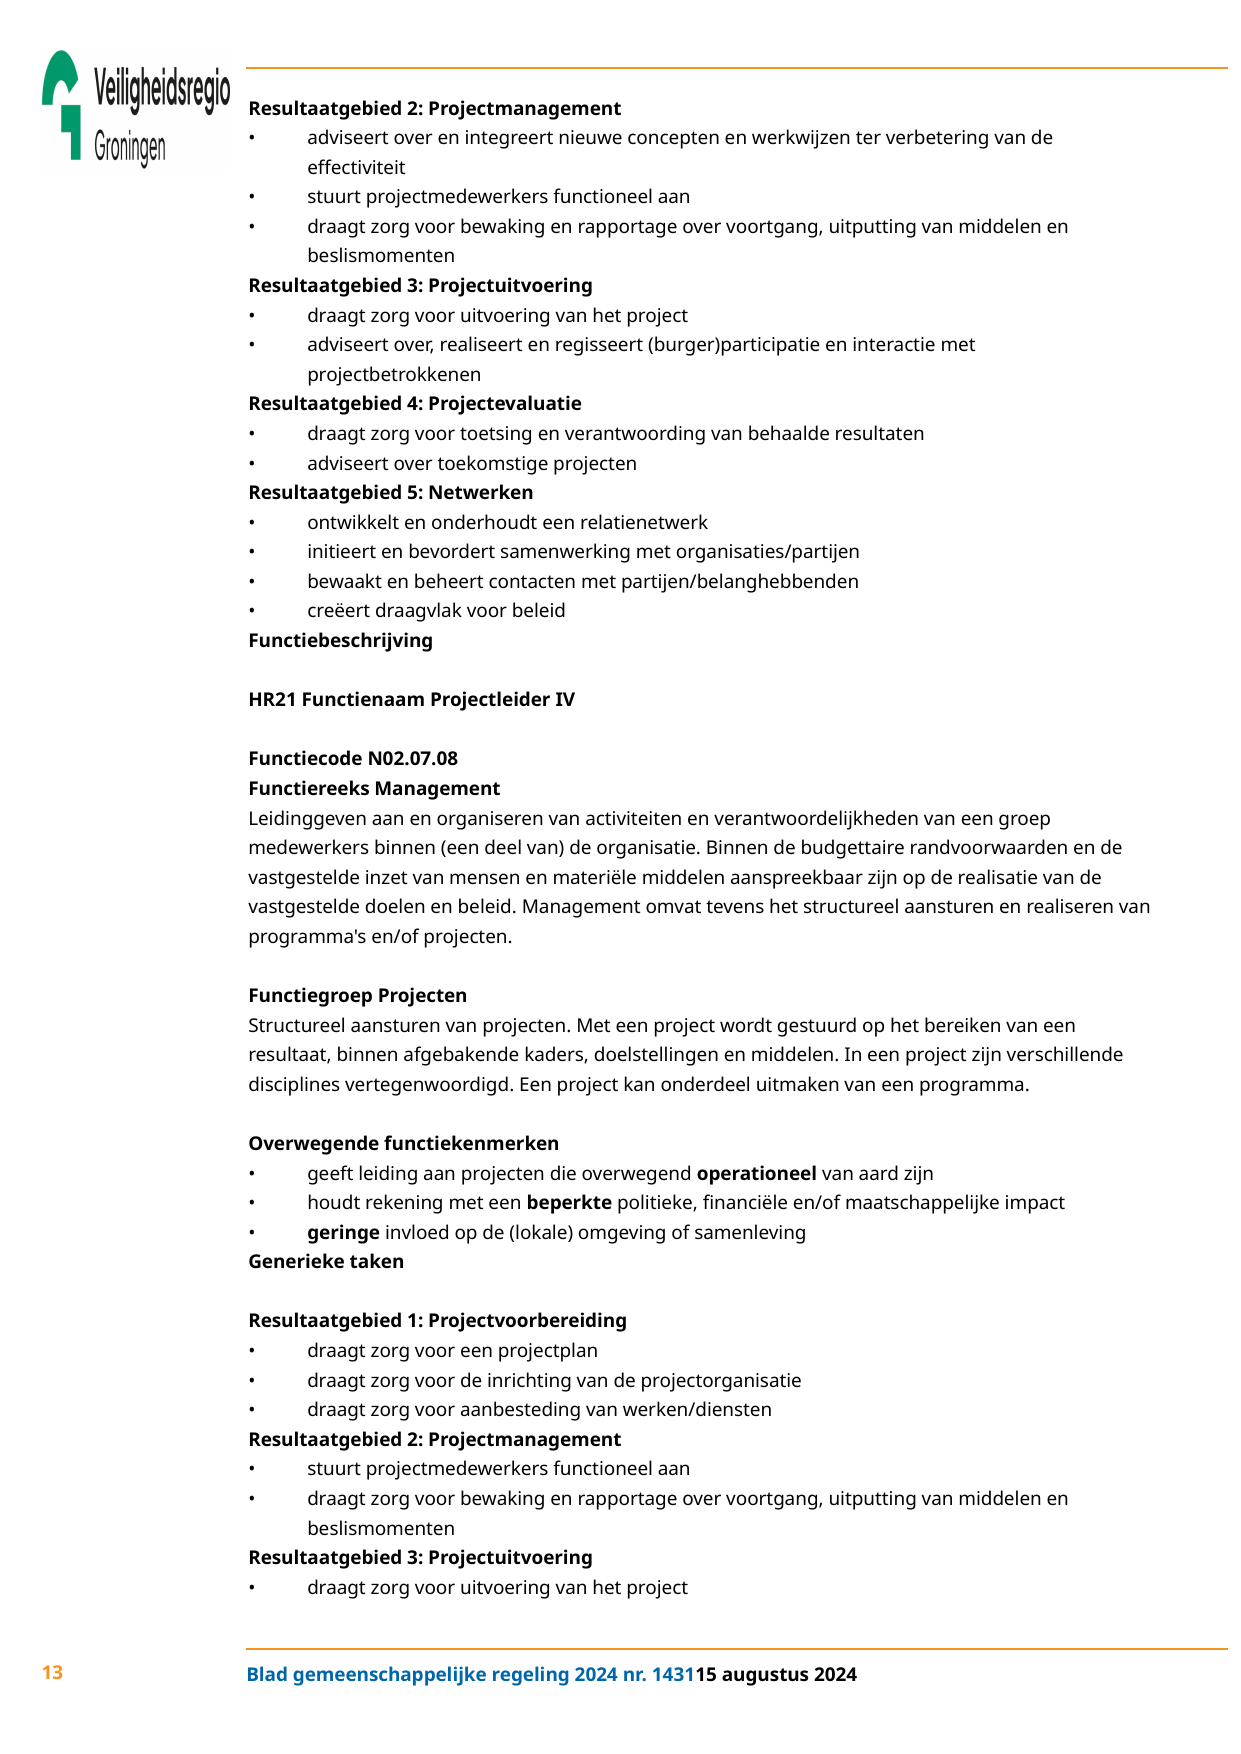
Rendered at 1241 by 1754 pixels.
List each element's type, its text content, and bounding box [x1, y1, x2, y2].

list adviseert over toekomstige projecten [248, 450, 1152, 476]
list creëert draagvlak voor beleid [248, 598, 1152, 623]
list draagt zorg voor een projectplan [248, 1337, 1152, 1363]
text Functiegroep Projecten [248, 982, 1152, 1008]
text Functiecode N02.07.08 [248, 746, 1152, 771]
text Resultaatgebied 2: Projectmanagement [248, 95, 1152, 121]
picture [41, 47, 231, 172]
list stuurt projectmedewerkers functioneel aan [248, 183, 1152, 209]
text HR21 Functienaam Projectleider IV [248, 686, 1152, 712]
list ontwikkelt en onderhoudt een relatienetwerk [248, 509, 1152, 535]
list geringe invloed op de (lokale) omgeving of samenleving [248, 1219, 1152, 1245]
text Resultaatgebied 2: Projectmanagement [248, 1426, 1152, 1452]
text Structureel aansturen van projecten. Met een project wordt gestuurd op het bereiken van een resultaat, binnen afgebakende kaders, doelstellingen en middelen. In een project zijn verschillende disciplines vertegenwoordigd. Een project kan onderdeel uitmaken van een programma. [248, 1012, 1152, 1097]
list draagt zorg voor bewaking en rapportage over voortgang, uitputting van middelen en beslismomenten [248, 1485, 1152, 1541]
list initieert en bevordert samenwerking met organisaties/partijen [248, 538, 1152, 564]
list draagt zorg voor uitvoering van het project [248, 302, 1152, 328]
text Functiebeschrijving [248, 627, 1152, 653]
text Overwegende functiekenmerken [248, 1130, 1152, 1156]
text Resultaatgebied 5: Netwerken [248, 479, 1152, 505]
list adviseert over en integreert nieuwe concepten en werkwijzen ter verbetering van de effectiviteit [248, 124, 1152, 180]
list draagt zorg voor de inrichting van de projectorganisatie [248, 1367, 1152, 1393]
list stuurt projectmedewerkers functioneel aan [248, 1456, 1152, 1481]
list adviseert over, realiseert en regisseert (burger)participatie en interactie met projectbetrokkenen [248, 331, 1152, 387]
list draagt zorg voor uitvoering van het project [248, 1574, 1152, 1600]
text Generieke taken [248, 1248, 1152, 1274]
text Resultaatgebied 1: Projectvoorbereiding [248, 1308, 1152, 1333]
list geeft leiding aan projecten die overwegend operationeel van aard zijn [248, 1160, 1152, 1186]
list draagt zorg voor aanbesteding van werken/diensten [248, 1396, 1152, 1422]
text Functiereeks Management [248, 775, 1152, 801]
list bewaakt en beheert contacten met partijen/belanghebbenden [248, 568, 1152, 594]
text Resultaatgebied 3: Projectuitvoering [248, 272, 1152, 298]
list houdt rekening met een beperkte politieke, financiële en/of maatschappelijke impact [248, 1189, 1152, 1215]
list draagt zorg voor bewaking en rapportage over voortgang, uitputting van middelen en beslismomenten [248, 213, 1152, 268]
list draagt zorg voor toetsing en verantwoording van behaalde resultaten [248, 420, 1152, 446]
text Resultaatgebied 3: Projectuitvoering [248, 1544, 1152, 1570]
text Leidinggeven aan en organiseren van activiteiten en verantwoordelijkheden van een groep medewerkers binnen (een deel van) de organisatie. Binnen de budgettaire randvoorwaarden en de vastgestelde inzet van mensen en materiële middelen aanspreekbaar zijn op de realisatie van de vastgestelde doelen en beleid. Management omvat tevens het structureel aansturen en realiseren van programma's en/of projecten. [248, 805, 1152, 949]
text Resultaatgebied 4: Projectevaluatie [248, 391, 1152, 416]
